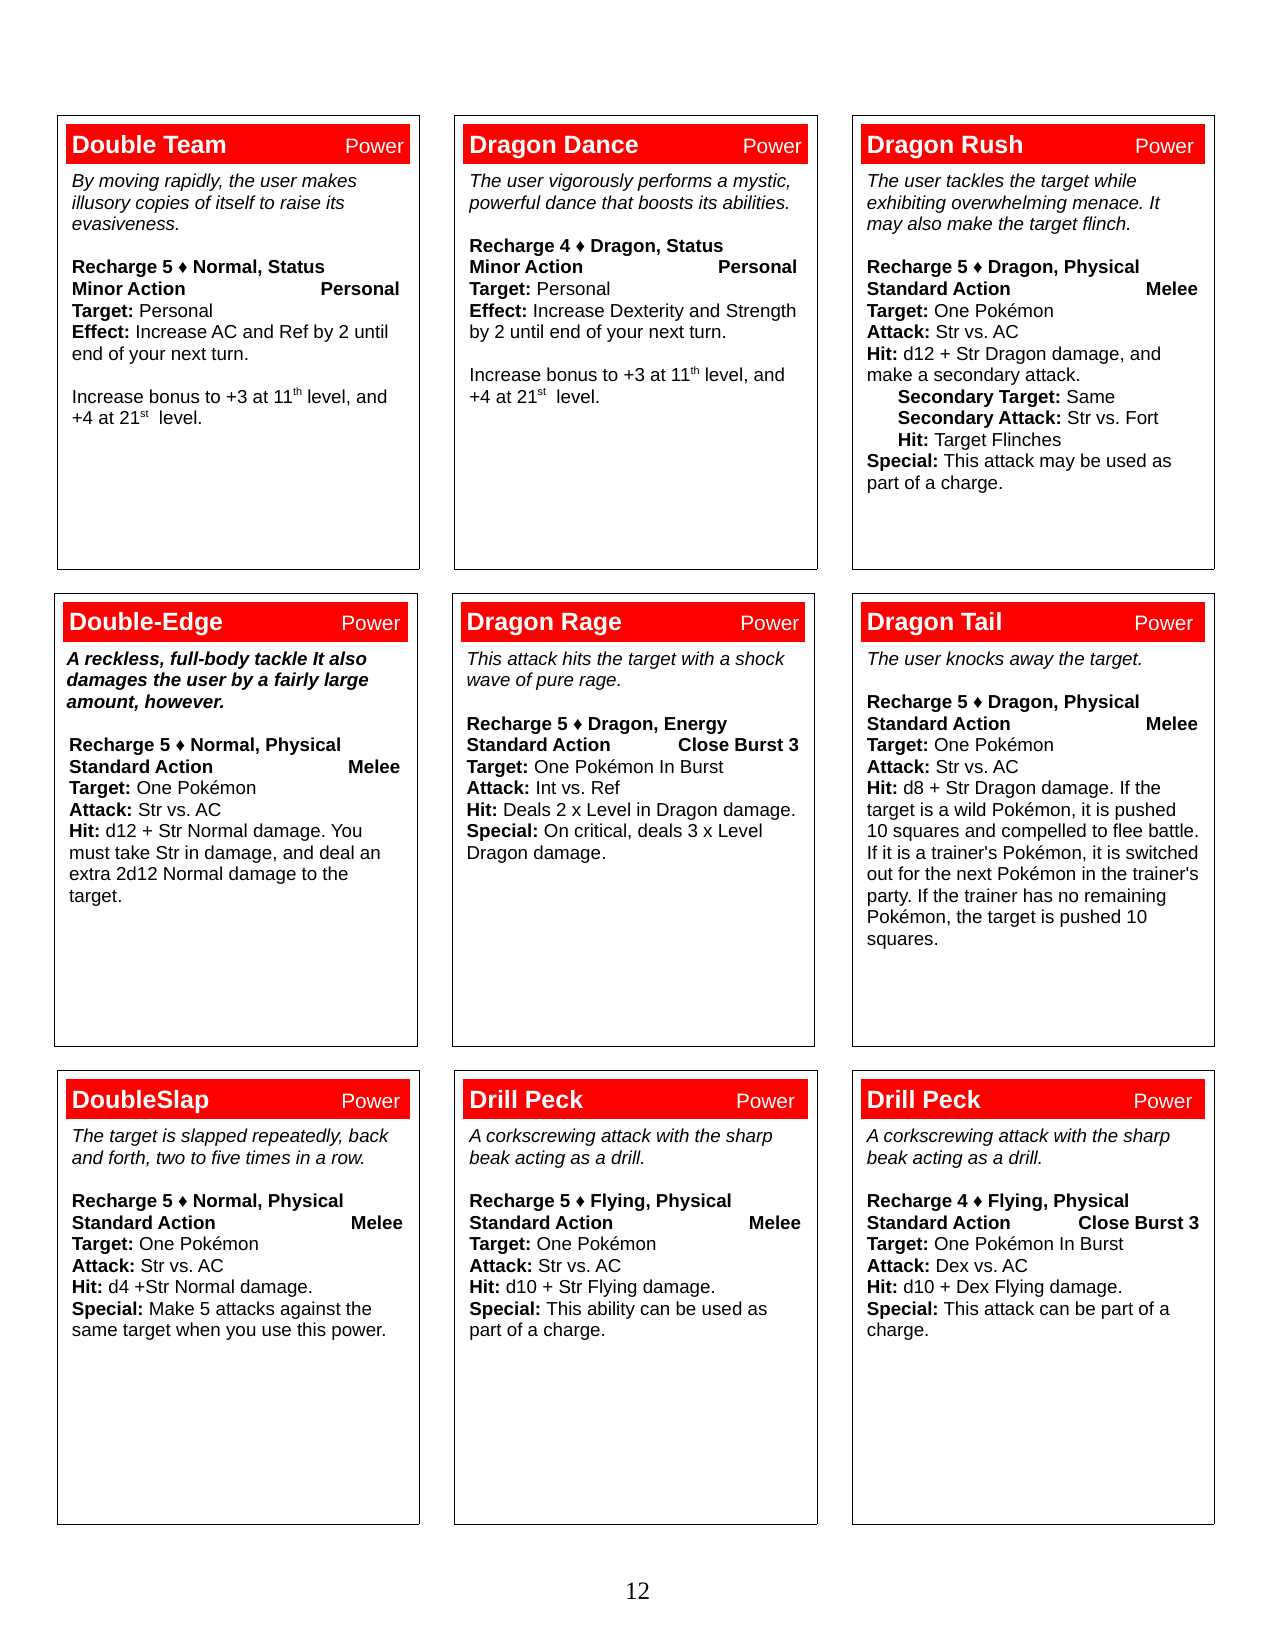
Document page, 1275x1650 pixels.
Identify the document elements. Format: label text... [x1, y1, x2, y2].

table_cell By moving rapidly, the user makes illusory copies of itself to raise its evasiveness. Recharge 5 ♦ Normal, Status Minor Action Personal Target: Personal Effect: Increase AC and Ref by 2 until end of your next turn. Increase bonus to +3 at 11th level, and +4 at 21st level. [66, 164, 410, 434]
table_header DoubleSlap Power [66, 1079, 410, 1119]
table_header Double Team Power [66, 124, 410, 164]
table_header Double-Edge Power [63, 602, 408, 642]
table_cell The target is slapped repeatedly, back and forth, two to five times in a row. Recharge 5 ♦ Normal, Physical Standard Action Melee Target: One Pokémon Attack: Str vs. AC Hit: d4 +Str Normal damage. Special: Make 5 attacks against the same target when you use this power. [66, 1120, 410, 1347]
table_cell A corkscrewing attack with the sharp beak acting as a drill. Recharge 5 ♦ Flying, Physical Standard Action Melee Target: One Pokémon Attack: Str vs. AC Hit: d10 + Str Flying damage. Special: This ability can be used as part of a charge. [463, 1120, 808, 1347]
table_cell The user tackles the target while exhibiting overwhelming menace. It may also make the target flinch. Recharge 5 ♦ Dragon, Physical Standard Action Melee Target: One Pokémon Attack: Str vs. AC Hit: d12 + Str Dragon damage, and make a secondary attack. Secondary Target: Same Secondary Attack: Str vs. Fort Hit: Target Flinches Special: This attack may be used as part of a charge. [861, 164, 1205, 499]
table_header Drill Peck Power [463, 1079, 808, 1119]
table_cell This attack hits the target with a shock wave of pure rage. Recharge 5 ♦ Dragon, Energy Standard Action Close Burst 3 Target: One Pokémon In Burst Attack: Int vs. Ref Hit: Deals 2 x Level in Dragon damage. Special: On critical, deals 3 x Level Dragon damage. [461, 642, 805, 869]
table_cell A reckless, full-body tackle It also damages the user by a fairly large amount, however. Recharge 5 ♦ Normal, Physical Standard Action Melee Target: One Pokémon Attack: Str vs. AC Hit: d12 + Str Normal damage. You must take Str in damage, and deal an extra 2d12 Normal damage to the target. [63, 642, 408, 912]
table_header Dragon Dance Power [463, 124, 808, 164]
table_header Drill Peck Power [861, 1079, 1205, 1119]
table_header Dragon Rage Power [461, 602, 805, 642]
table_cell The user knocks away the target. Recharge 5 ♦ Dragon, Physical Standard Action Melee Target: One Pokémon Attack: Str vs. AC Hit: d8 + Str Dragon damage. If the target is a wild Pokémon, it is pushed 10 squares and compelled to flee battle. If it is a trainer's Pokémon, it is switched out for the next Pokémon in the trainer's party. If the trainer has no remaining Pokémon, the target is pushed 10 squares. [861, 642, 1205, 955]
table_cell A corkscrewing attack with the sharp beak acting as a drill. Recharge 4 ♦ Flying, Physical Standard Action Close Burst 3 Target: One Pokémon In Burst Attack: Dex vs. AC Hit: d10 + Dex Flying damage. Special: This attack can be part of a charge. [861, 1120, 1205, 1347]
table_header Dragon Tail Power [861, 602, 1205, 642]
table_cell The user vigorously performs a mystic, powerful dance that boosts its abilities. Recharge 4 ♦ Dragon, Status Minor Action Personal Target: Personal Effect: Increase Dexterity and Strength by 2 until end of your next turn. Increase bonus to +3 at 11th level, and +4 at 21st level. [463, 164, 808, 413]
table_header Dragon Rush Power [861, 124, 1205, 164]
